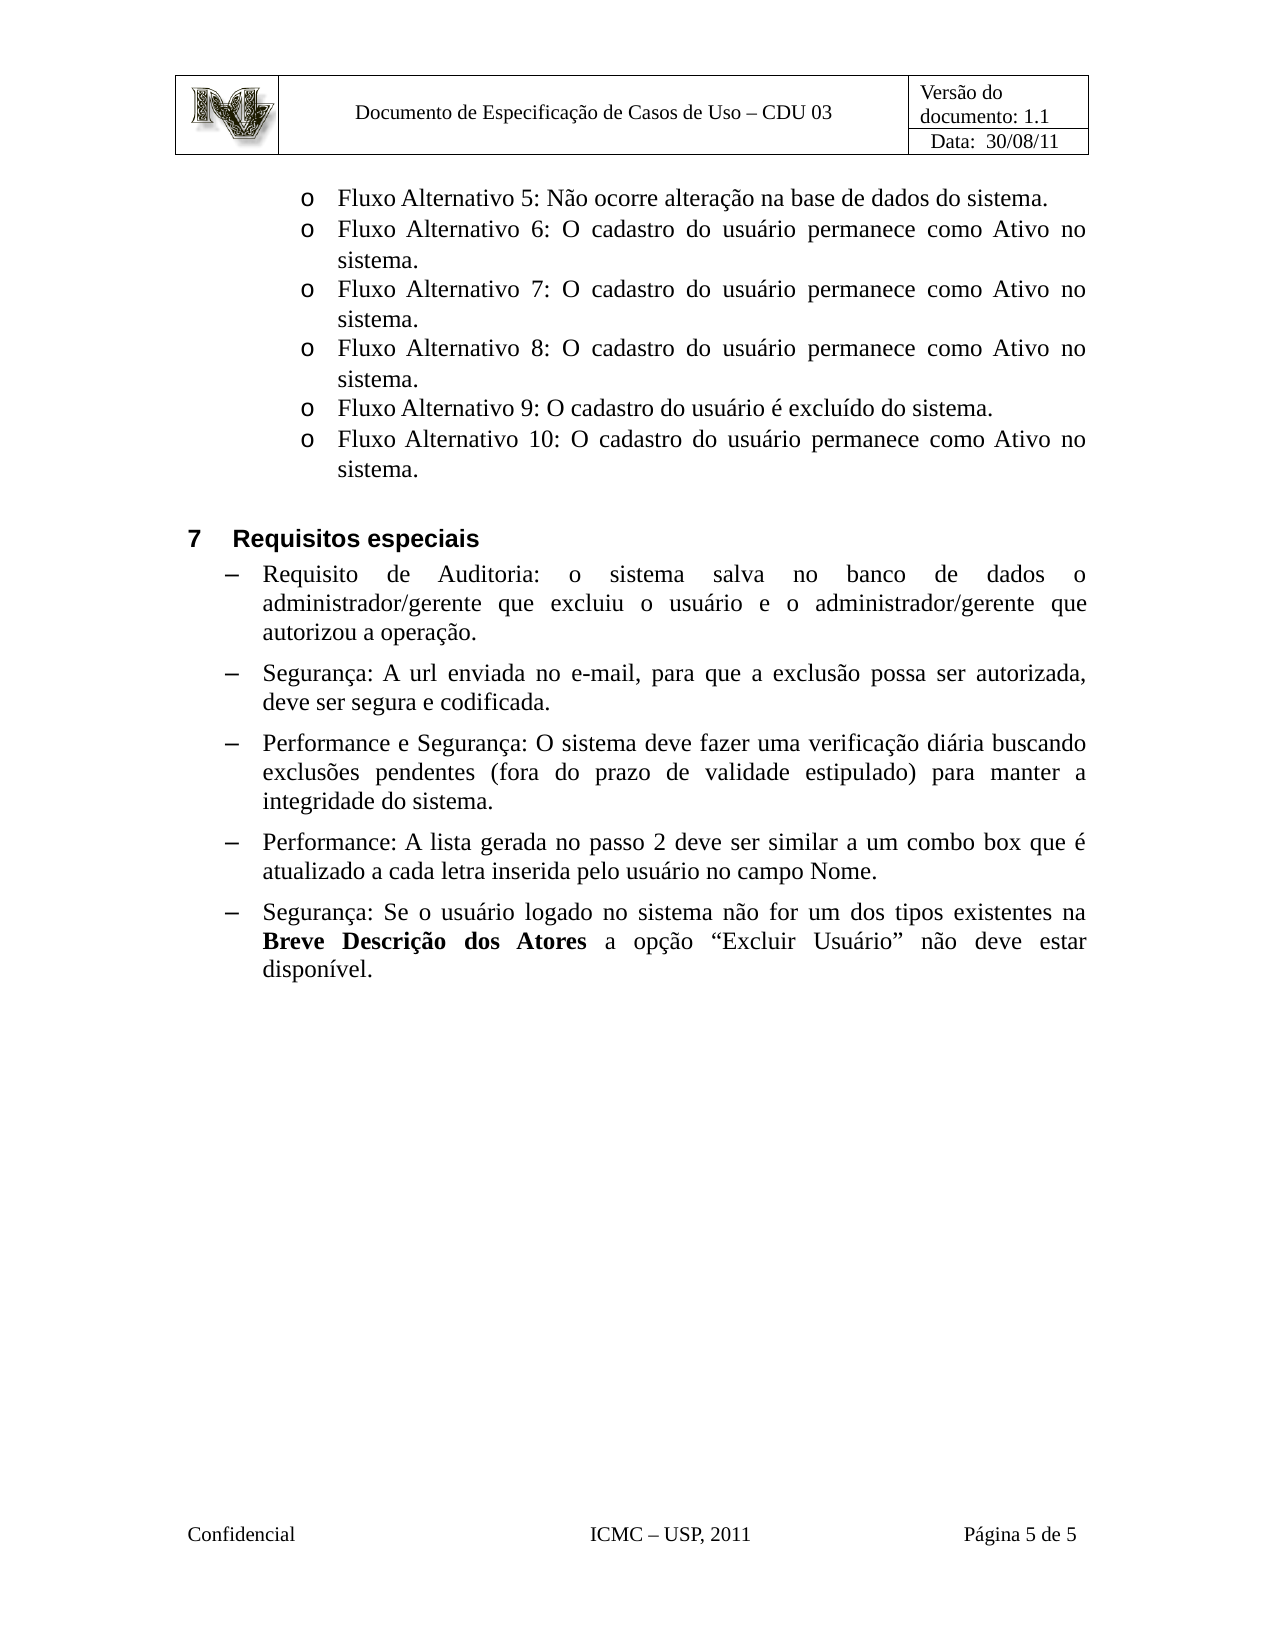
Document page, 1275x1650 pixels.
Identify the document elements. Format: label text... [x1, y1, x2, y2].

list Performance e Segurança: O sistema deve fazer uma verificação diária buscando exclusões pendentes (fora do prazo de validade estipulado) para manter a integridade do sistema. [225, 728, 1087, 814]
list Performance: A lista gerada no passo 2 deve ser similar a um combo box que é atualizado a cada letra inserida pelo usuário no campo Nome. [225, 827, 1087, 884]
list Requisito de Auditoria: o sistema salva no banco de dados o administrador/gerente que excluiu o usuário e o administrador/gerente que autorizou a operação. [225, 559, 1087, 646]
list Fluxo Alternativo 6: O cadastro do usuário permanece como Ativo no sistema. [300, 214, 1087, 274]
list Segurança: A url enviada no e-mail, para que a exclusão possa ser autorizada, deve ser segura e codificada. [225, 658, 1087, 716]
list Fluxo Alternativo 9: O cadastro do usuário é excluído do sistema. [300, 393, 1087, 424]
list Fluxo Alternativo 8: O cadastro do usuário permanece como Ativo no sistema. [300, 333, 1087, 393]
subtitle Requisitos especiais [187, 524, 1087, 553]
picture [186, 76, 277, 151]
list Fluxo Alternativo 7: O cadastro do usuário permanece como Ativo no sistema. [300, 274, 1087, 333]
list Fluxo Alternativo 5: Não ocorre alteração na base de dados do sistema. [300, 183, 1087, 214]
list Segurança: Se o usuário logado no sistema não for um dos tipos existentes na Breve Descrição dos Atores a opção “Excluir Usuário” não deve estar disponível. [225, 897, 1087, 983]
list Fluxo Alternativo 10: O cadastro do usuário permanece como Ativo no sistema. [300, 424, 1087, 483]
